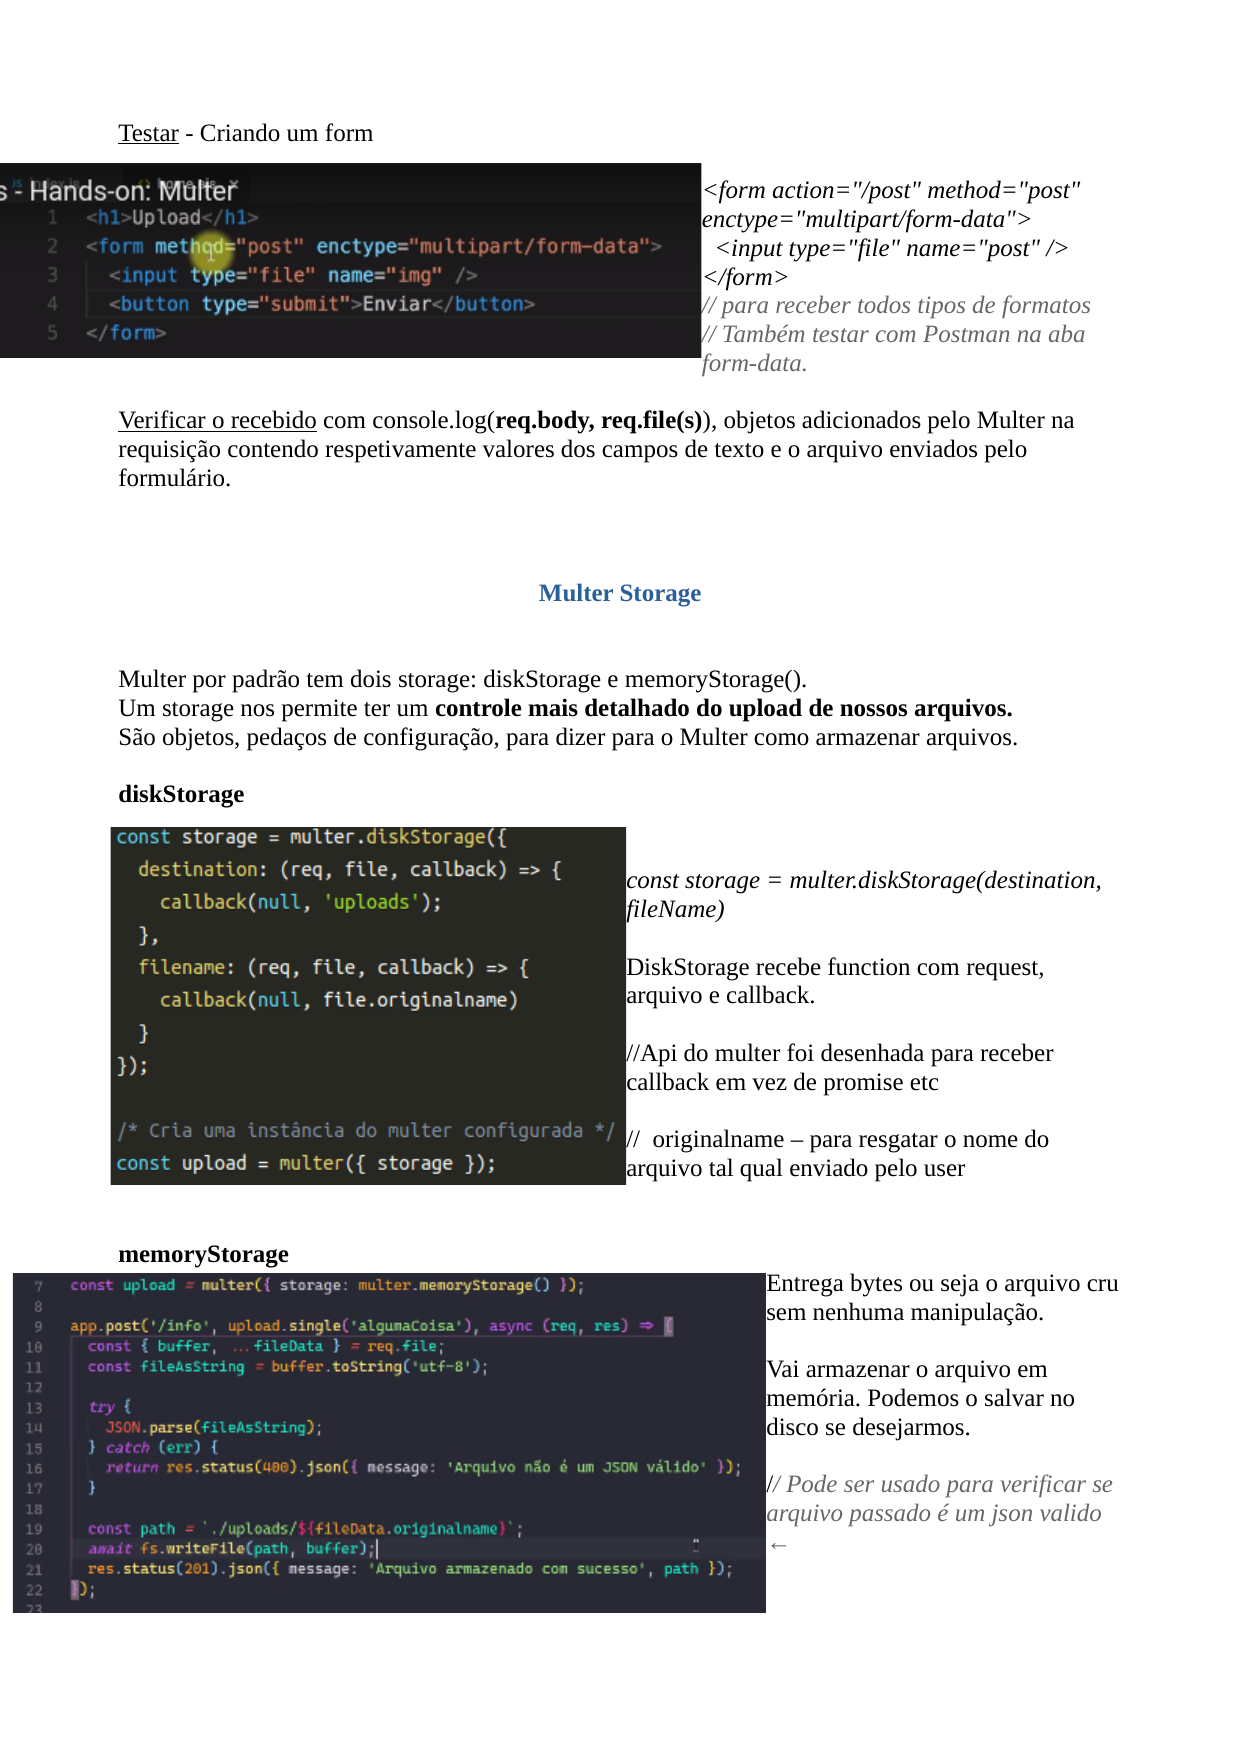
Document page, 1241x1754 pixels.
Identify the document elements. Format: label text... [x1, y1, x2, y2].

picture [0, 163, 702, 358]
text Verificar o recebido com console.log(req.body, req.file(s)), objetos adicionados pelo Multer na requisição contendo respetivamente valores dos campos de texto e o arquivo enviados pelo formulário. [118, 406, 1122, 492]
text const storage = multer.diskStorage(destination, fileName) [627, 866, 1122, 923]
text // Pode ser usado para verificar se arquivo passado é um json valido [766, 1469, 1122, 1527]
text Multer Storage [118, 578, 1122, 607]
text diskStorage [118, 779, 1122, 808]
text // originalname – para resgatar o nome do arquivo tal qual enviado pelo user [627, 1124, 1122, 1182]
text </form> [702, 262, 1122, 291]
text São objetos, pedaços de configuração, para dizer para o Multer como armazenar arquivos. [118, 722, 1122, 751]
text memoryStorage [118, 1239, 1122, 1268]
text <form action="/post" method="post" enctype="multipart/form-data"> [702, 176, 1122, 233]
text DiskStorage recebe function com request, arquivo e callback. [627, 952, 1122, 1009]
text Testar - Criando um form [118, 118, 1122, 147]
text //Api do multer foi desenhada para receber callback em vez de promise etc [627, 1038, 1122, 1096]
text // Também testar com Postman na aba form-data. [118, 319, 1122, 377]
picture [110, 827, 627, 1185]
picture [12, 1273, 766, 1613]
text // para receber todos tipos de formatos [702, 291, 1122, 319]
text Entrega bytes ou seja o arquivo cru sem nenhuma manipulação. [118, 1268, 1122, 1326]
text Multer por padrão tem dois storage: diskStorage e memoryStorage(). [118, 664, 1122, 693]
text Um storage nos permite ter um controle mais detalhado do upload de nossos arquivos. [118, 693, 1122, 722]
text <input type="file" name="post" /> [702, 233, 1122, 262]
text ← [766, 1527, 1122, 1556]
text Vai armazenar o arquivo em memória. Podemos o salvar no disco se desejarmos. [766, 1354, 1122, 1441]
